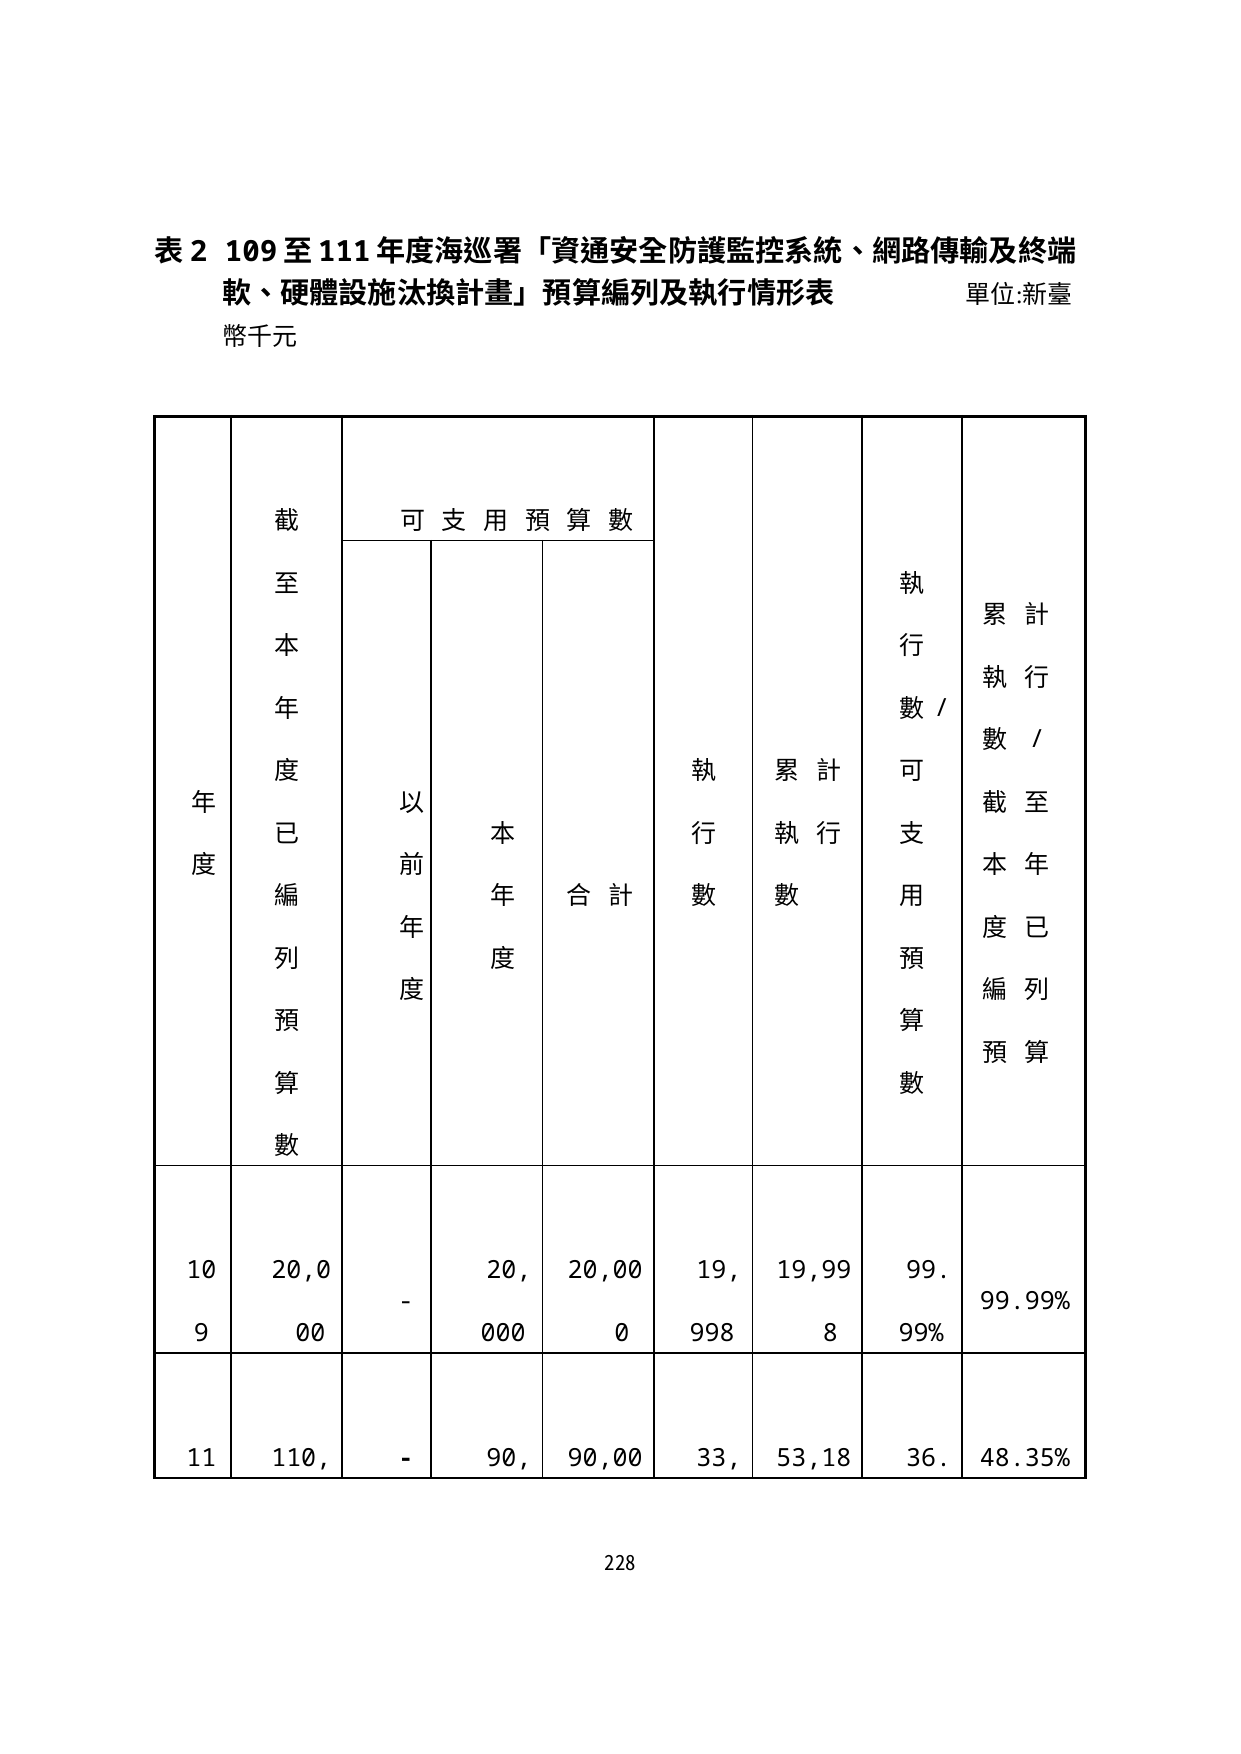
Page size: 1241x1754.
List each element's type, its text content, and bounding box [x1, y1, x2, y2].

table_cell 48.35% [963, 1354, 1084, 1477]
table_header 累計執行數/截至本年度已編列預算 [963, 418, 1084, 1165]
table_cell 36. [863, 1354, 961, 1477]
table_cell - [343, 1354, 430, 1477]
table_cell 合計 [543, 541, 653, 1165]
text 表2 109至111年度海巡署「資通安全防護監控系統、網路傳輸及終端軟、硬體設施汰換計畫」預算編列及執行情形表 單位:新臺幣千元 [154, 227, 1083, 354]
table_cell - [343, 1166, 430, 1352]
table_header 累計執行數 [753, 418, 861, 1165]
table_cell 20,000 [232, 1166, 341, 1352]
table_header 執行數 [655, 418, 752, 1165]
table_cell 33, [655, 1354, 752, 1477]
table_cell 20,000 [432, 1166, 542, 1352]
table_cell 90, [432, 1354, 542, 1477]
table_cell 53,18 [753, 1354, 861, 1477]
table_cell 109 [156, 1166, 230, 1352]
table_header 可支用預算數 [343, 418, 653, 540]
table_cell 19,998 [655, 1166, 752, 1352]
table_cell 110, [232, 1354, 341, 1477]
table_header 執行數/可支用預算數 [863, 418, 961, 1165]
table_cell 19,998 [753, 1166, 861, 1352]
table_cell 99.99% [963, 1166, 1084, 1352]
table_cell 90,00 [543, 1354, 653, 1477]
table_cell 11 [156, 1354, 230, 1477]
table_header 截至本年度已編列預算數 [232, 418, 341, 1165]
table_cell 20,000 [543, 1166, 653, 1352]
table_header 年度 [156, 418, 230, 1165]
table_cell 99.99% [863, 1166, 961, 1352]
table_cell 本年度 [432, 541, 542, 1165]
table_cell 以前年度 [343, 541, 430, 1165]
